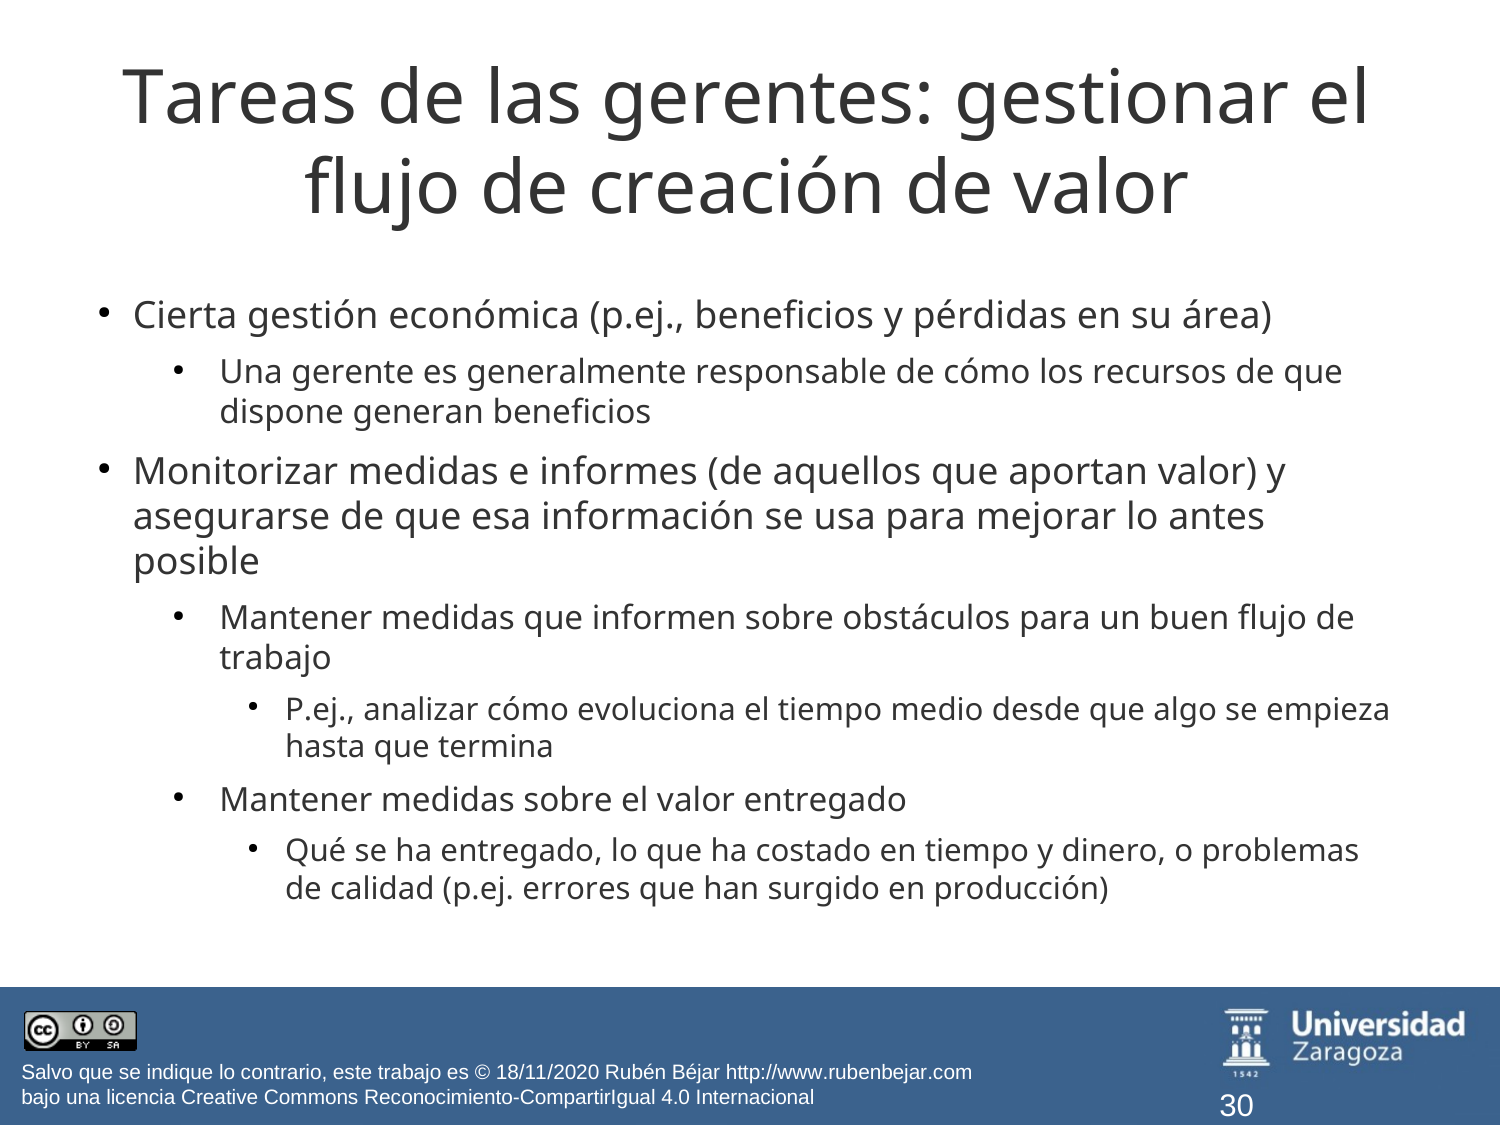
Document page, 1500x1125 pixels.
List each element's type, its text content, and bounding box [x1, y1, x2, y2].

title Tareas de las gerentes: gestionar el flujo de creación de valor [74, 20, 1420, 257]
picture [0, 987, 1500, 1125]
list Cierta gestión económica (p.ej., beneficios y pérdidas en su área) Una gerente es generalmente responsable de cómo los recursos de que dispone generan beneficios Monitorizar medidas e informes (de aquellos que aportan valor) y asegurarse de que esa información se usa para mejorar lo antes posible Mantener medidas que informen sobre obstáculos para un buen flujo de trabajo P.ej., analizar cómo evoluciona el tiempo medio desde que algo se empieza hasta que termina Mantener medidas sobre el valor entregado Qué se ha entregado, lo que ha costado en tiempo y dinero, o problemas de calidad (p.ej. errores que han surgido en producción) [82, 283, 1418, 957]
